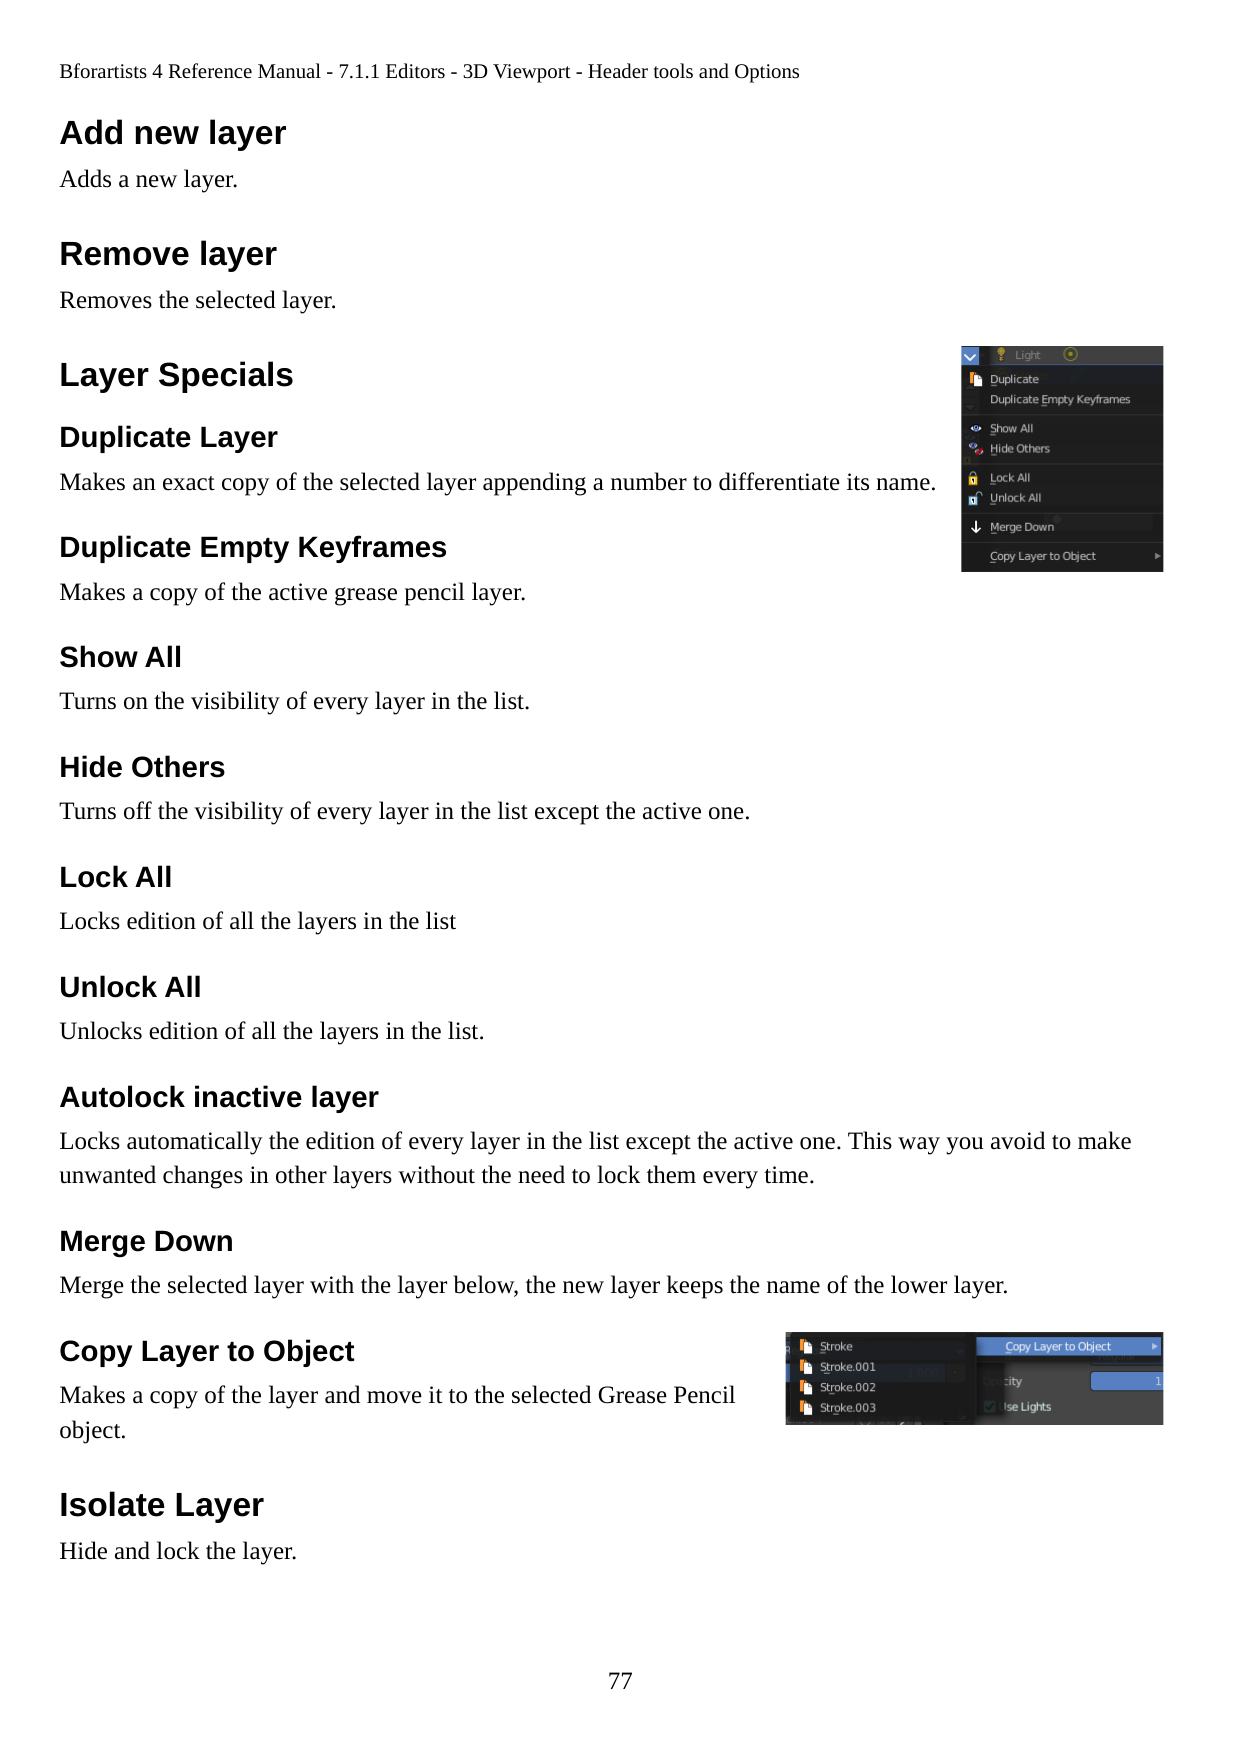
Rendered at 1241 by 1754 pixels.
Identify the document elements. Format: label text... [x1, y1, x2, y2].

picture [961, 346, 1164, 572]
subtitle Show All [59, 640, 1181, 674]
text Makes a copy of the layer and move it to the selected Grease Pencil object. [59, 1380, 1181, 1443]
subtitle Duplicate Layer [59, 420, 961, 454]
text Locks automatically the edition of every layer in the list except the active one. This way you avoid to make unwanted changes in other layers without the need to lock them every time. [59, 1126, 1181, 1189]
text Turns on the visibility of every layer in the list. [59, 686, 1181, 715]
subtitle Layer Specials [59, 355, 961, 393]
text Hide and lock the layer. [59, 1536, 1181, 1564]
subtitle Copy Layer to Object [59, 1334, 785, 1368]
subtitle Lock All [59, 860, 1181, 894]
text Adds a new layer. [59, 164, 1181, 192]
subtitle [1164, 355, 1181, 393]
subtitle Remove layer [59, 234, 1181, 272]
text Makes an exact copy of the selected layer appending a number to differentiate its name. [59, 467, 961, 495]
picture [785, 1332, 1164, 1425]
text Makes a copy of the active grease pencil layer. [59, 577, 1181, 605]
text Locks edition of all the layers in the list [59, 906, 1181, 935]
text Merge the selected layer with the layer below, the new layer keeps the name of the lower layer. [59, 1270, 1181, 1299]
subtitle Hide Others [59, 750, 1181, 784]
subtitle Merge Down [59, 1224, 1181, 1258]
subtitle [1164, 420, 1181, 454]
subtitle Add new layer [59, 113, 1181, 151]
text Unlocks edition of all the layers in the list. [59, 1016, 1181, 1045]
subtitle Isolate Layer [59, 1485, 1181, 1523]
text Turns off the visibility of every layer in the list except the active one. [59, 796, 1181, 825]
text Removes the selected layer. [59, 285, 1181, 313]
subtitle Unlock All [59, 970, 1181, 1004]
subtitle [1164, 530, 1181, 564]
subtitle Duplicate Empty Keyframes [59, 530, 961, 564]
subtitle Autolock inactive layer [59, 1080, 1181, 1113]
subtitle [1164, 1334, 1181, 1368]
